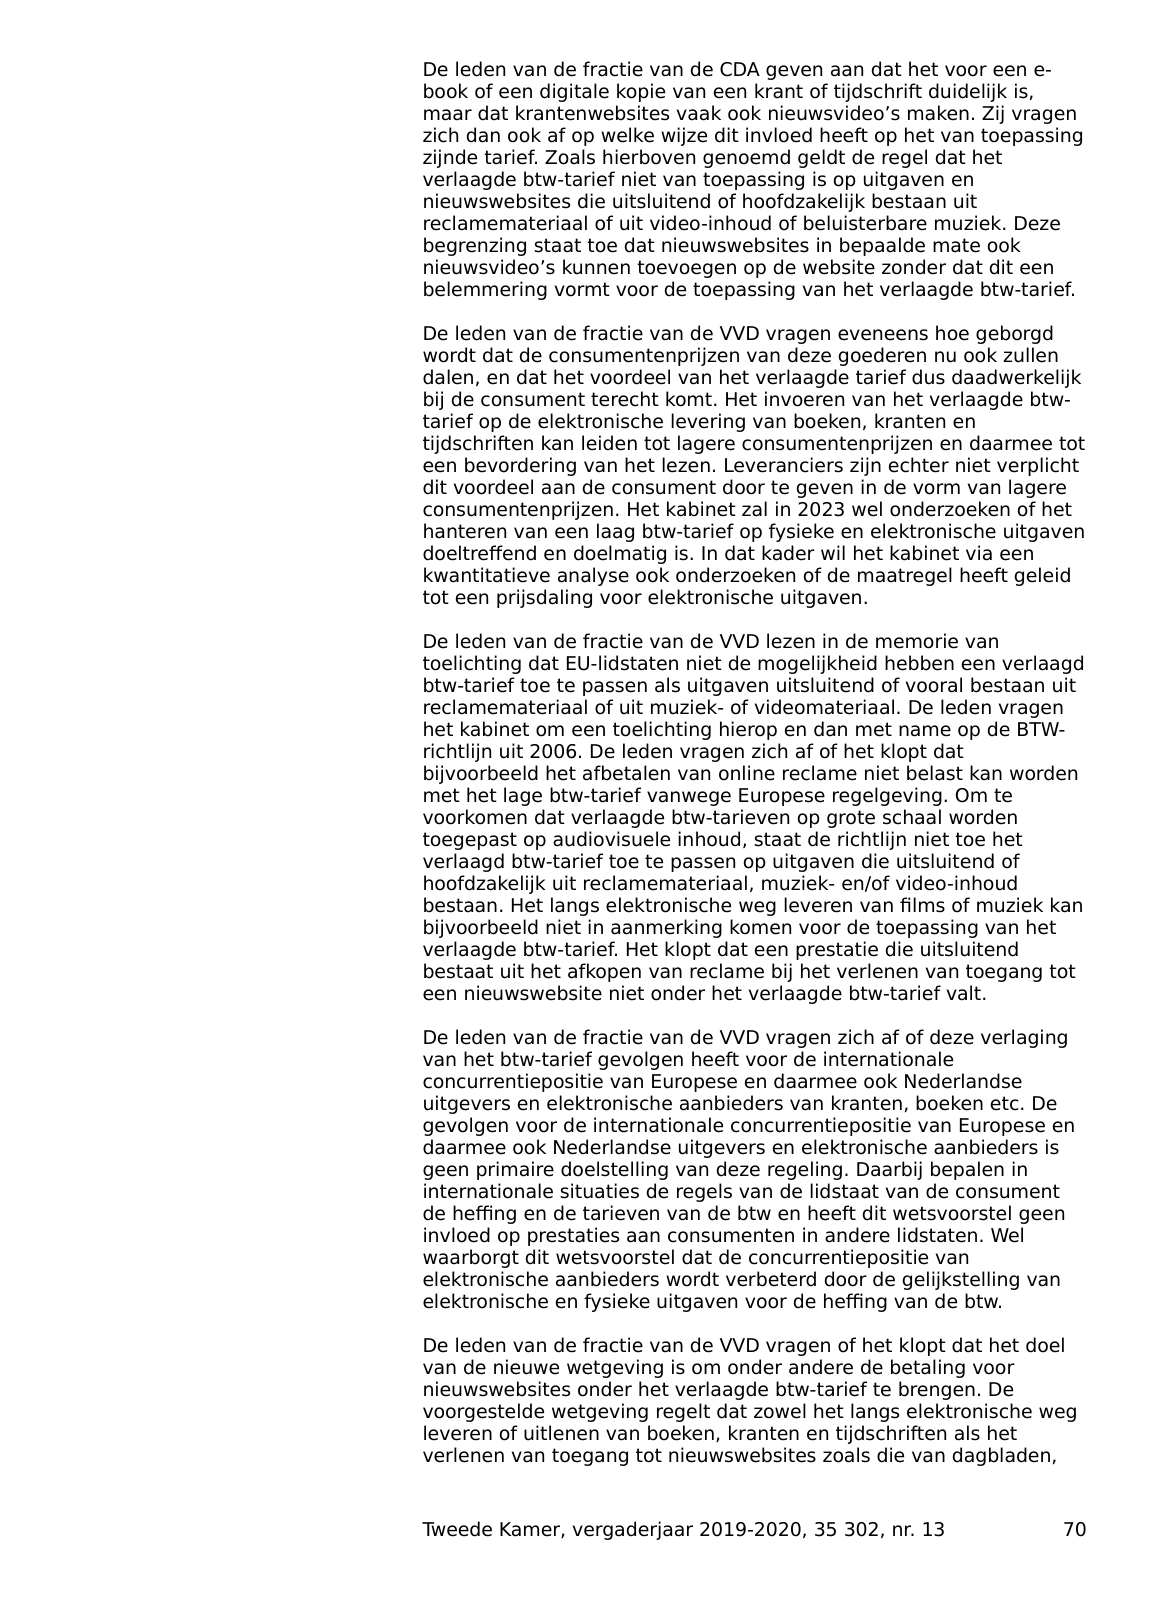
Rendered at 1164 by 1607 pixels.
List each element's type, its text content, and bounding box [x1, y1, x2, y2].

text De leden van de fractie van de VVD vragen eveneens hoe geborgd wordt dat de consumentenprijzen van deze goederen nu ook zullen dalen, en dat het voordeel van het verlaagde tarief dus daadwerkelijk bij de consument terecht komt. Het invoeren van het verlaagde btw-tarief op de elektronische levering van boeken, kranten en tijdschriften kan leiden tot lagere consumentenprijzen en daarmee tot een bevordering van het lezen. Leveranciers zijn echter niet verplicht dit voordeel aan de consument door te geven in de vorm van lagere consumentenprijzen. Het kabinet zal in 2023 wel onderzoeken of het hanteren van een laag btw-tarief op fysieke en elektronische uitgaven doeltreffend en doelmatig is. In dat kader wil het kabinet via een kwantitatieve analyse ook onderzoeken of de maatregel heeft geleid tot een prijsdaling voor elektronische uitgaven. [422, 323, 1087, 609]
text De leden van de fractie van de CDA geven aan dat het voor een e-book of een digitale kopie van een krant of tijdschrift duidelijk is, maar dat krantenwebsites vaak ook nieuwsvideo’s maken. Zij vragen zich dan ook af op welke wijze dit invloed heeft op het van toepassing zijnde tarief. Zoals hierboven genoemd geldt de regel dat het verlaagde btw-tarief niet van toepassing is op uitgaven en nieuwswebsites die uitsluitend of hoofdzakelijk bestaan uit reclamemateriaal of uit video-inhoud of beluisterbare muziek. Deze begrenzing staat toe dat nieuwswebsites in bepaalde mate ook nieuwsvideo’s kunnen toevoegen op de website zonder dat dit een belemmering vormt voor de toepassing van het verlaagde btw-tarief. [422, 59, 1087, 301]
text De leden van de fractie van de VVD vragen zich af of deze verlaging van het btw-tarief gevolgen heeft voor de internationale concurrentiepositie van Europese en daarmee ook Nederlandse uitgevers en elektronische aanbieders van kranten, boeken etc. De gevolgen voor de internationale concurrentiepositie van Europese en daarmee ook Nederlandse uitgevers en elektronische aanbieders is geen primaire doelstelling van deze regeling. Daarbij bepalen in internationale situaties de regels van de lidstaat van de consument de heffing en de tarieven van de btw en heeft dit wetsvoorstel geen invloed op prestaties aan consumenten in andere lidstaten. Wel waarborgt dit wetsvoorstel dat de concurrentiepositie van elektronische aanbieders wordt verbeterd door de gelijkstelling van elektronische en fysieke uitgaven voor de heffing van de btw. [422, 1027, 1087, 1312]
text De leden van de fractie van de VVD lezen in de memorie van toelichting dat EU-lidstaten niet de mogelijkheid hebben een verlaagd btw-tarief toe te passen als uitgaven uitsluitend of vooral bestaan uit reclamemateriaal of uit muziek- of videomateriaal. De leden vragen het kabinet om een toelichting hierop en dan met name op de BTW-richtlijn uit 2006. De leden vragen zich af of het klopt dat bijvoorbeeld het afbetalen van online reclame niet belast kan worden met het lage btw-tarief vanwege Europese regelgeving. Om te voorkomen dat verlaagde btw-tarieven op grote schaal worden toegepast op audiovisuele inhoud, staat de richtlijn niet toe het verlaagd btw-tarief toe te passen op uitgaven die uitsluitend of hoofdzakelijk uit reclamemateriaal, muziek- en/of video-inhoud bestaan. Het langs elektronische weg leveren van films of muziek kan bijvoorbeeld niet in aanmerking komen voor de toepassing van het verlaagde btw-tarief. Het klopt dat een prestatie die uitsluitend bestaat uit het afkopen van reclame bij het verlenen van toegang tot een nieuwswebsite niet onder het verlaagde btw-tarief valt. [422, 631, 1087, 1004]
text De leden van de fractie van de VVD vragen of het klopt dat het doel van de nieuwe wetgeving is om onder andere de betaling voor nieuwswebsites onder het verlaagde btw-tarief te brengen. De voorgestelde wetgeving regelt dat zowel het langs elektronische weg leveren of uitlenen van boeken, kranten en tijdschriften als het verlenen van toegang tot nieuwswebsites zoals die van dagbladen, [422, 1335, 1087, 1467]
